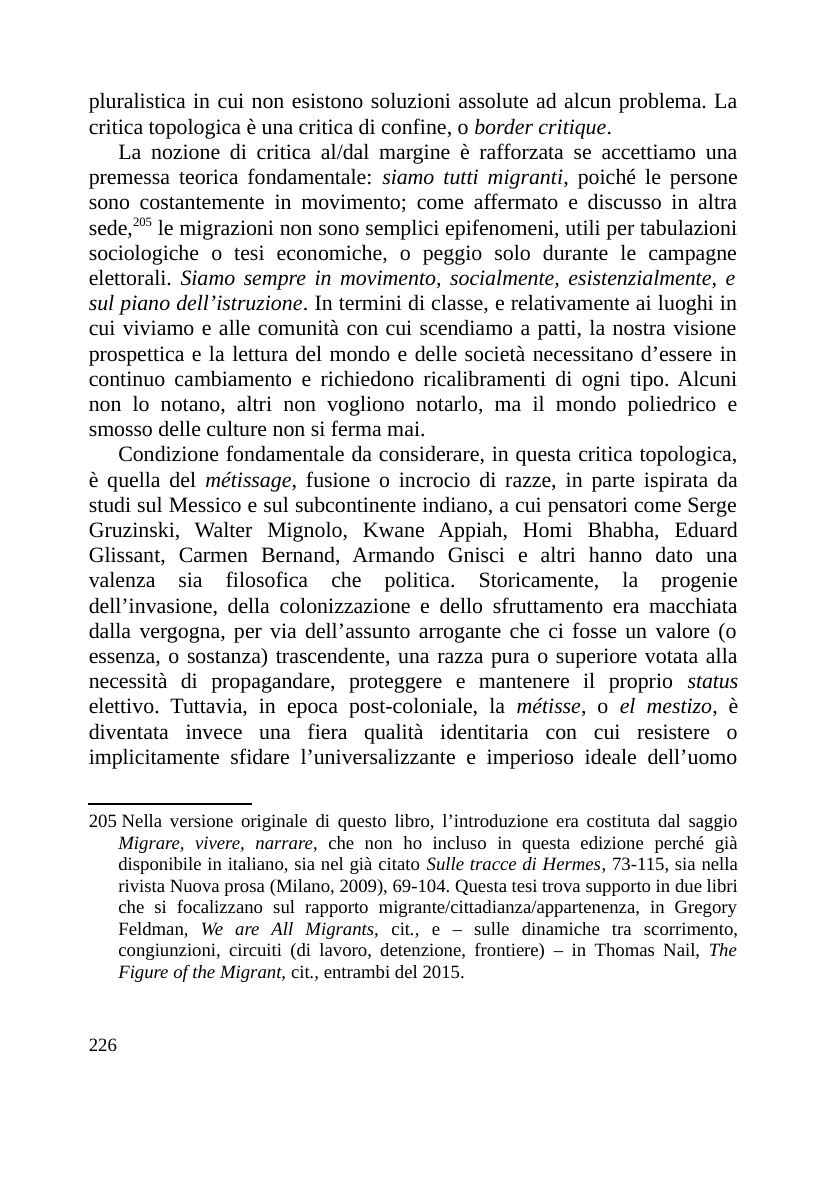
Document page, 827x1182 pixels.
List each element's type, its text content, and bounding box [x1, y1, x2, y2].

text Nella versione originale di questo libro, l’introduzione era costituta dal saggio Migrare, vivere, narrare, che non ho incluso in questa edizione perché già disponibile in italiano, sia nel già citato Sulle tracce di Hermes, 73-115, sia nella rivista Nuova prosa (Milano, 2009), 69-104. Questa tesi trova supporto in due libri che si focalizzano sul rapporto migrante/cittadianza/appartenenza, in Gregory Feldman, We are All Migrants, cit., e – sulle dinamiche tra scorrimento, congiunzioni, circuiti (di lavoro, detenzione, frontiere) – in Thomas Nail, The Figure of the Migrant, cit., entrambi del 2015. [88, 810, 738, 982]
text La nozione di critica al/dal margine è rafforzata se accettiamo una premessa teorica fondamentale: siamo tutti migranti, poiché le persone sono costantemente in movimento; come affermato e discusso in altra sede, le migrazioni non sono semplici epifenomeni, utili per tabulazioni sociologiche o tesi economiche, o peggio solo durante le campagne elettorali. Siamo sempre in movimento, socialmente, esistenzialmente, e sul piano dell’istruzione. In termini di classe, e relativamente ai luoghi in cui viviamo e alle comunità con cui scendiamo a patti, la nostra visione prospettica e la lettura del mondo e delle società necessitano d’essere in continuo cambiamento e richiedono ricalibramenti di ogni tipo. Alcuni non lo notano, altri non vogliono notarlo, ma il mondo poliedrico e smosso delle culture non si ferma mai. [88, 139, 738, 441]
text Condizione fondamentale da considerare, in questa critica topologica, è quella del métissage, fusione o incrocio di razze, in parte ispirata da studi sul Messico e sul subcontinente indiano, a cui pensatori come Serge Gruzinski, Walter Mignolo, Kwane Appiah, Homi Bhabha, Eduard Glissant, Carmen Bernand, Armando Gnisci e altri hanno dato una valenza sia filosofica che politica. Storicamente, la progenie dell’invasione, della colonizzazione e dello sfruttamento era macchiata dalla vergogna, per via dell’assunto arrogante che ci fosse un valore (o essenza, o sostanza) trascendente, una razza pura o superiore votata alla necessità di propagandare, proteggere e mantenere il proprio status elettivo. Tuttavia, in epoca post-coloniale, la métisse, o el mestizo, è diventata invece una fiera qualità identitaria con cui resistere o implicitamente sfidare l’universalizzante e imperioso ideale dell’uomo [88, 441, 738, 769]
text pluralistica in cui non esistono soluzioni assolute ad alcun problema. La critica topologica è una critica di confine, o border critique. [88, 88, 738, 139]
